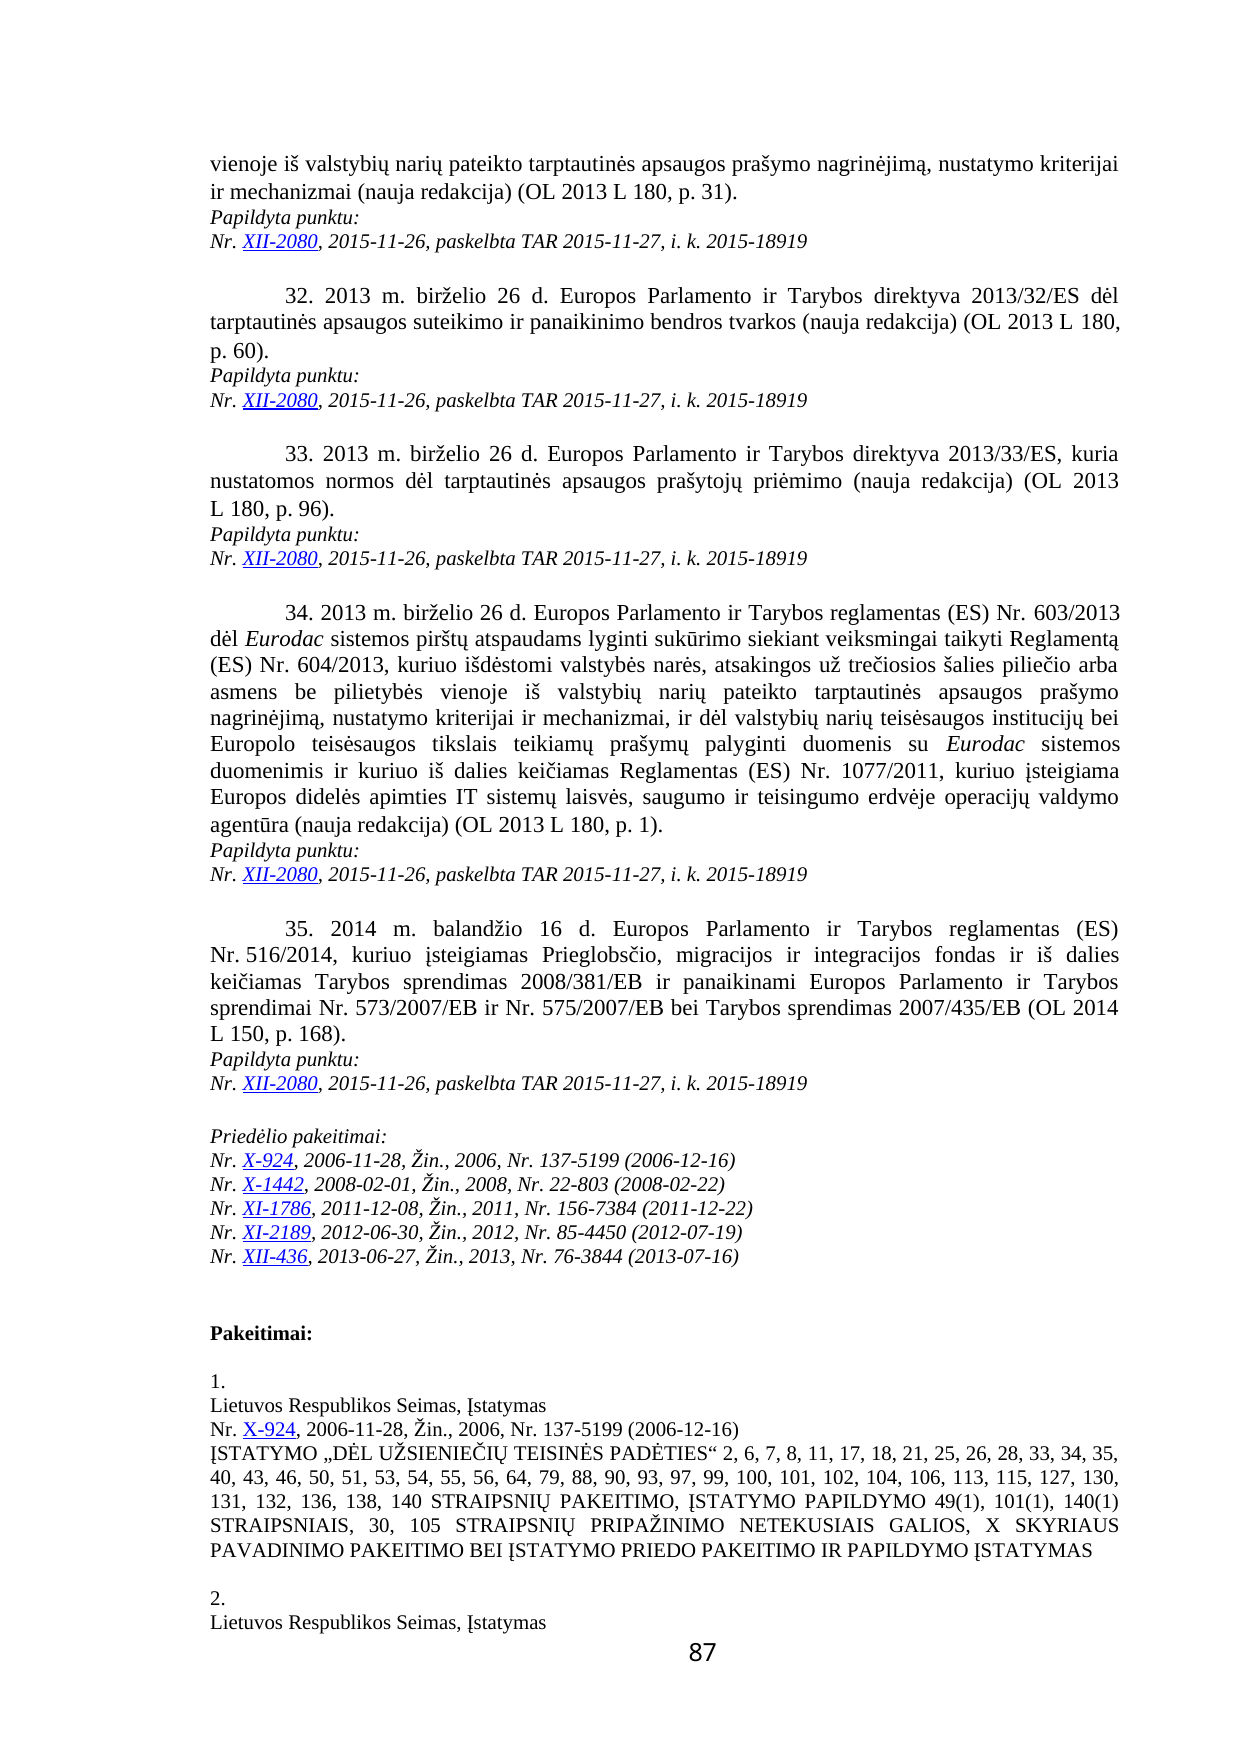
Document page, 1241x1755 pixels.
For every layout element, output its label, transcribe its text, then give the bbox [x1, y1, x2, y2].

text Papildyta punktu: [210, 1047, 1120, 1071]
text Nr. X-1442, 2008-02-01, Žin., 2008, Nr. 22-803 (2008-02-22) [210, 1172, 1120, 1196]
text ĮSTATYMO „DĖL UŽSIENIEČIŲ TEISINĖS PADĖTIES“ 2, 6, 7, 8, 11, 17, 18, 21, 25, 26, 28, 33, 34, 35, 40, 43, 46, 50, 51, 53, 54, 55, 56, 64, 79, 88, 90, 93, 97, 99, 100, 101, 102, 104, 106, 113, 115, 127, 130, 131, 132, 136, 138, 140 STRAIPSNIŲ PAKEITIMO, ĮSTATYMO PAPILDYMO 49(1), 101(1), 140(1) STRAIPSNIAIS, 30, 105 STRAIPSNIŲ PRIPAŽINIMO NETEKUSIAIS GALIOS, X SKYRIAUS PAVADINIMO PAKEITIMO BEI ĮSTATYMO PRIEDO PAKEITIMO IR PAPILDYMO ĮSTATYMAS [210, 1441, 1120, 1562]
text Nr. XII-2080, 2015-11-26, paskelbta TAR 2015-11-27, i. k. 2015-18919 [210, 1071, 1120, 1095]
text vienoje iš valstybių narių pateikto tarptautinės apsaugos prašymo nagrinėjimą, nustatymo kriterijai ir mechanizmai (nauja redakcija) (OL 2013 L 180, p. 31). [210, 150, 1120, 205]
text 32. 2013 m. birželio 26 d. Europos Parlamento ir Tarybos direktyva 2013/32/ES dėl tarptautinės apsaugos suteikimo ir panaikinimo bendros tvarkos (nauja redakcija) (OL 2013 L 180, p. 60). [210, 282, 1120, 363]
text 35. 2014 m. balandžio 16 d. Europos Parlamento ir Tarybos reglamentas (ES) Nr. 516/2014, kuriuo įsteigiamas Prieglobsčio, migracijos ir integracijos fondas ir iš dalies keičiamas Tarybos sprendimas 2008/381/EB ir panaikinami Europos Parlamento ir Tarybos sprendimai Nr. 573/2007/EB ir Nr. 575/2007/EB bei Tarybos sprendimas 2007/435/EB (OL 2014 L 150, p. 168). [210, 915, 1120, 1047]
text Papildyta punktu: [210, 363, 1120, 387]
text Lietuvos Respublikos Seimas, Įstatymas [210, 1610, 1120, 1634]
text Lietuvos Respublikos Seimas, Įstatymas [210, 1393, 1120, 1417]
text Nr. XI-2189, 2012-06-30, Žin., 2012, Nr. 85-4450 (2012-07-19) [210, 1220, 1120, 1244]
text 33. 2013 m. birželio 26 d. Europos Parlamento ir Tarybos direktyva 2013/33/ES, kuria nustatomos normos dėl tarptautinės apsaugos prašytojų priėmimo (nauja redakcija) (OL 2013 L 180, p. 96). [210, 440, 1120, 522]
text Nr. XI-1786, 2011-12-08, Žin., 2011, Nr. 156-7384 (2011-12-22) [210, 1196, 1120, 1220]
text 2. [210, 1586, 1120, 1610]
text Nr. XII-2080, 2015-11-26, paskelbta TAR 2015-11-27, i. k. 2015-18919 [210, 862, 1120, 886]
text 1. [210, 1369, 1120, 1393]
text Nr. XII-2080, 2015-11-26, paskelbta TAR 2015-11-27, i. k. 2015-18919 [210, 387, 1120, 412]
text 34. 2013 m. birželio 26 d. Europos Parlamento ir Tarybos reglamentas (ES) Nr. 603/2013 dėl Eurodac sistemos pirštų atspaudams lyginti sukūrimo siekiant veiksmingai taikyti Reglamentą (ES) Nr. 604/2013, kuriuo išdėstomi valstybės narės, atsakingos už trečiosios šalies piliečio arba asmens be pilietybės vienoje iš valstybių narių pateikto tarptautinės apsaugos prašymo nagrinėjimą, nustatymo kriterijai ir mechanizmai, ir dėl valstybių narių teisėsaugos institucijų bei Europolo teisėsaugos tikslais teikiamų prašymų palyginti duomenis su Eurodac sistemos duomenimis ir kuriuo iš dalies keičiamas Reglamentas (ES) Nr. 1077/2011, kuriuo įsteigiama Europos didelės apimties IT sistemų laisvės, saugumo ir teisingumo erdvėje operacijų valdymo agentūra (nauja redakcija) (OL 2013 L 180, p. 1). [210, 599, 1120, 838]
text Nr. XII-2080, 2015-11-26, paskelbta TAR 2015-11-27, i. k. 2015-18919 [210, 229, 1120, 253]
text Nr. X-924, 2006-11-28, Žin., 2006, Nr. 137-5199 (2006-12-16) [210, 1148, 1120, 1172]
text Nr. X-924, 2006-11-28, Žin., 2006, Nr. 137-5199 (2006-12-16) [210, 1417, 1120, 1441]
text Papildyta punktu: [210, 205, 1120, 229]
text Nr. XII-2080, 2015-11-26, paskelbta TAR 2015-11-27, i. k. 2015-18919 [210, 546, 1120, 570]
text Nr. XII-436, 2013-06-27, Žin., 2013, Nr. 76-3844 (2013-07-16) [210, 1244, 1120, 1268]
text Priedėlio pakeitimai: [210, 1124, 1120, 1148]
text Papildyta punktu: [210, 522, 1120, 546]
text Papildyta punktu: [210, 838, 1120, 862]
text Pakeitimai: [210, 1321, 1120, 1345]
